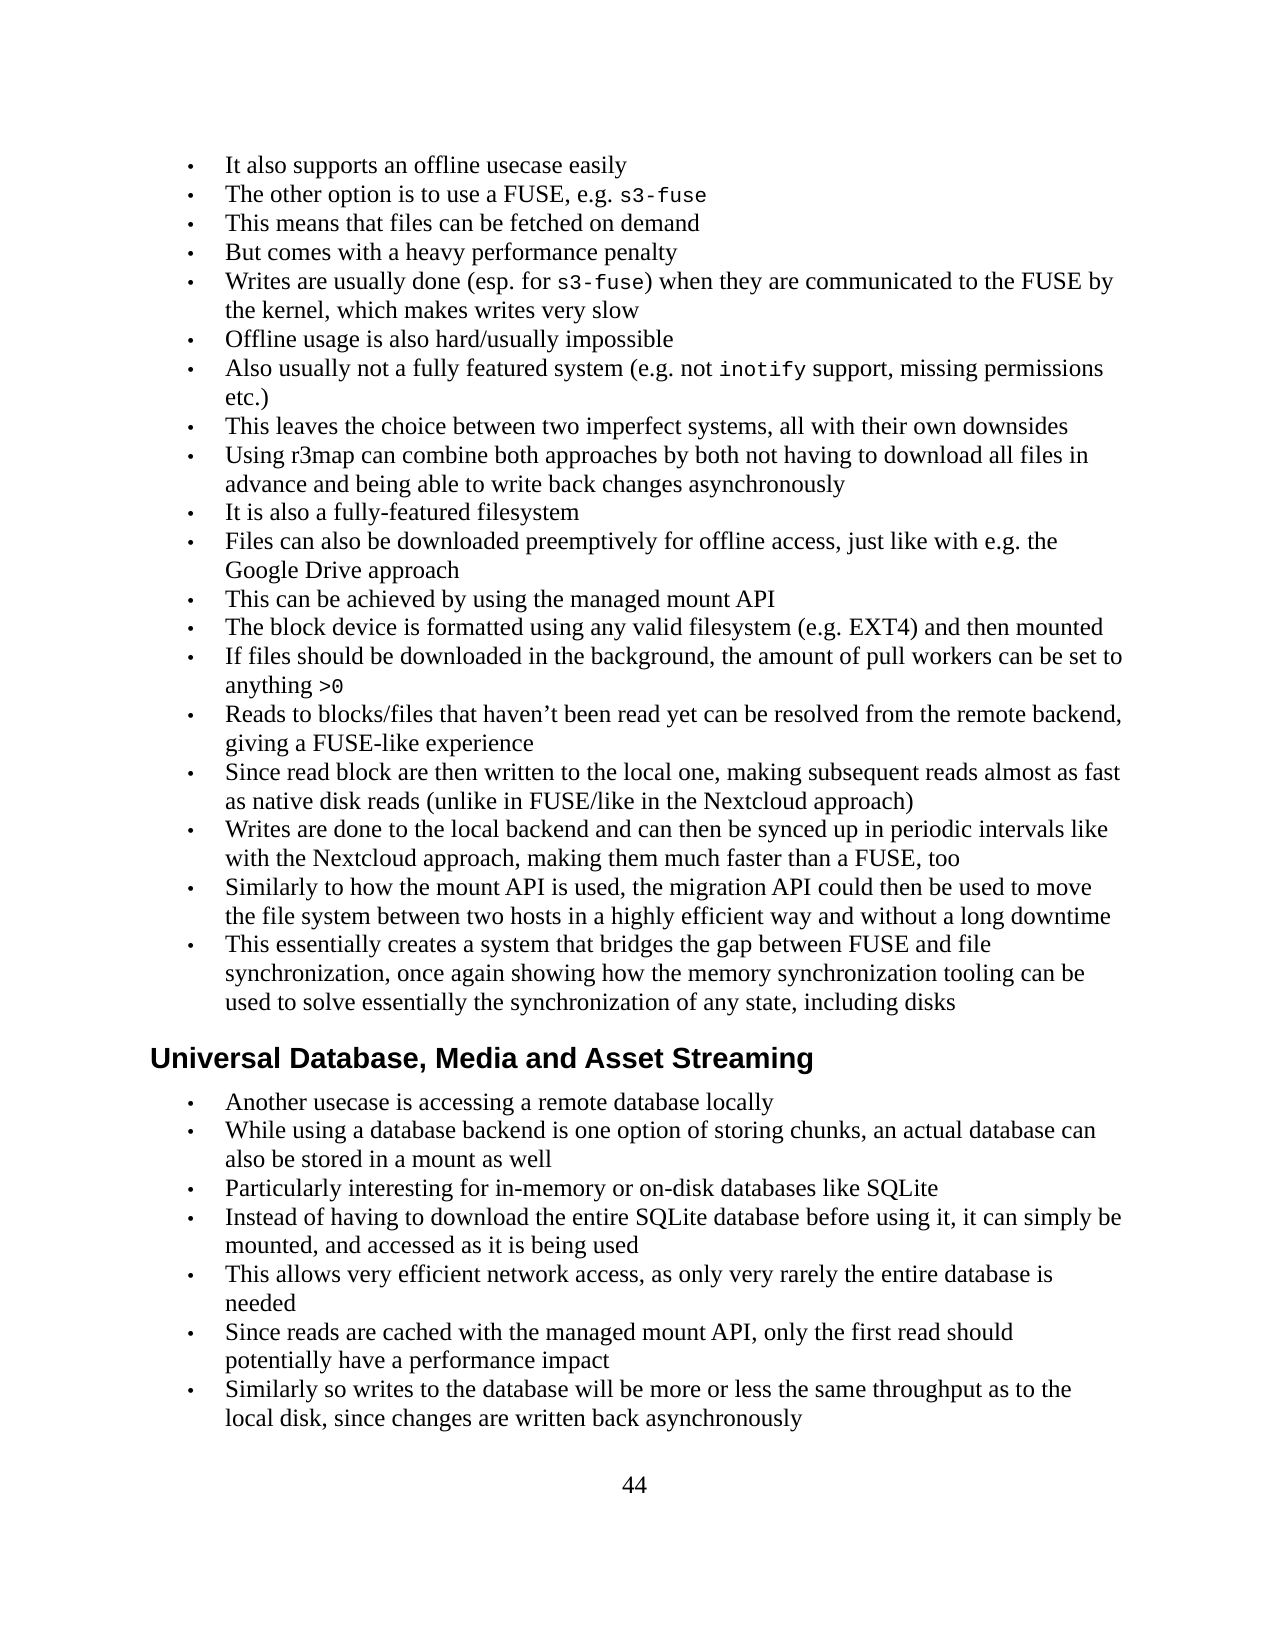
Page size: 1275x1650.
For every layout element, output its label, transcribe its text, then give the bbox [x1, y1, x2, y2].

list If files should be downloaded in the background, the amount of pull workers can be set to anything >0 [187, 641, 1125, 699]
list This allows very efficient network access, as only very rarely the entire database is needed [187, 1259, 1125, 1317]
list This can be achieved by using the managed mount API [187, 584, 1125, 612]
list Similarly so writes to the database will be more or less the same throughput as to the local disk, since changes are written back asynchronously [187, 1374, 1125, 1432]
list Reads to blocks/files that haven’t been read yet can be resolved from the remote backend, giving a FUSE-like experience [187, 699, 1125, 757]
subtitle Universal Database, Media and Asset Streaming [150, 1041, 1125, 1074]
list Offline usage is also hard/usually impossible [187, 324, 1125, 353]
list It is also a fully-featured filesystem [187, 497, 1125, 526]
list This leaves the choice between two imperfect systems, all with their own downsides [187, 411, 1125, 440]
list The block device is formatted using any valid filesystem (e.g. EXT4) and then mounted [187, 612, 1125, 641]
list Writes are usually done (esp. for s3-fuse) when they are communicated to the FUSE by the kernel, which makes writes very slow [187, 266, 1125, 324]
list Instead of having to download the entire SQLite database before using it, it can simply be mounted, and accessed as it is being used [187, 1202, 1125, 1259]
list This essentially creates a system that bridges the gap between FUSE and file synchronization, once again showing how the memory synchronization tooling can be used to solve essentially the synchronization of any state, including disks [187, 929, 1125, 1016]
list While using a database backend is one option of storing chunks, an actual database can also be stored in a mount as well [187, 1116, 1125, 1173]
list Similarly to how the mount API is used, the migration API could then be used to move the file system between two hosts in a highly efficient way and without a long downtime [187, 872, 1125, 929]
list Particularly interesting for in-memory or on-disk databases like SQLite [187, 1173, 1125, 1202]
list Using r3map can combine both approaches by both not having to download all files in advance and being able to write back changes asynchronously [187, 440, 1125, 497]
list Since reads are cached with the managed mount API, only the first read should potentially have a performance impact [187, 1317, 1125, 1374]
list But comes with a heavy performance penalty [187, 237, 1125, 266]
list It also supports an offline usecase easily [187, 150, 1125, 179]
list Files can also be downloaded preemptively for offline access, just like with e.g. the Google Drive approach [187, 526, 1125, 584]
list Another usecase is accessing a remote database locally [187, 1087, 1125, 1116]
list Also usually not a fully featured system (e.g. not inotify support, missing permissions etc.) [187, 353, 1125, 411]
list The other option is to use a FUSE, e.g. s3-fuse [187, 179, 1125, 208]
list Writes are done to the local backend and can then be synced up in periodic intervals like with the Nextcloud approach, making them much faster than a FUSE, too [187, 814, 1125, 872]
list Since read block are then written to the local one, making subsequent reads almost as fast as native disk reads (unlike in FUSE/like in the Nextcloud approach) [187, 757, 1125, 814]
list This means that files can be fetched on demand [187, 208, 1125, 237]
